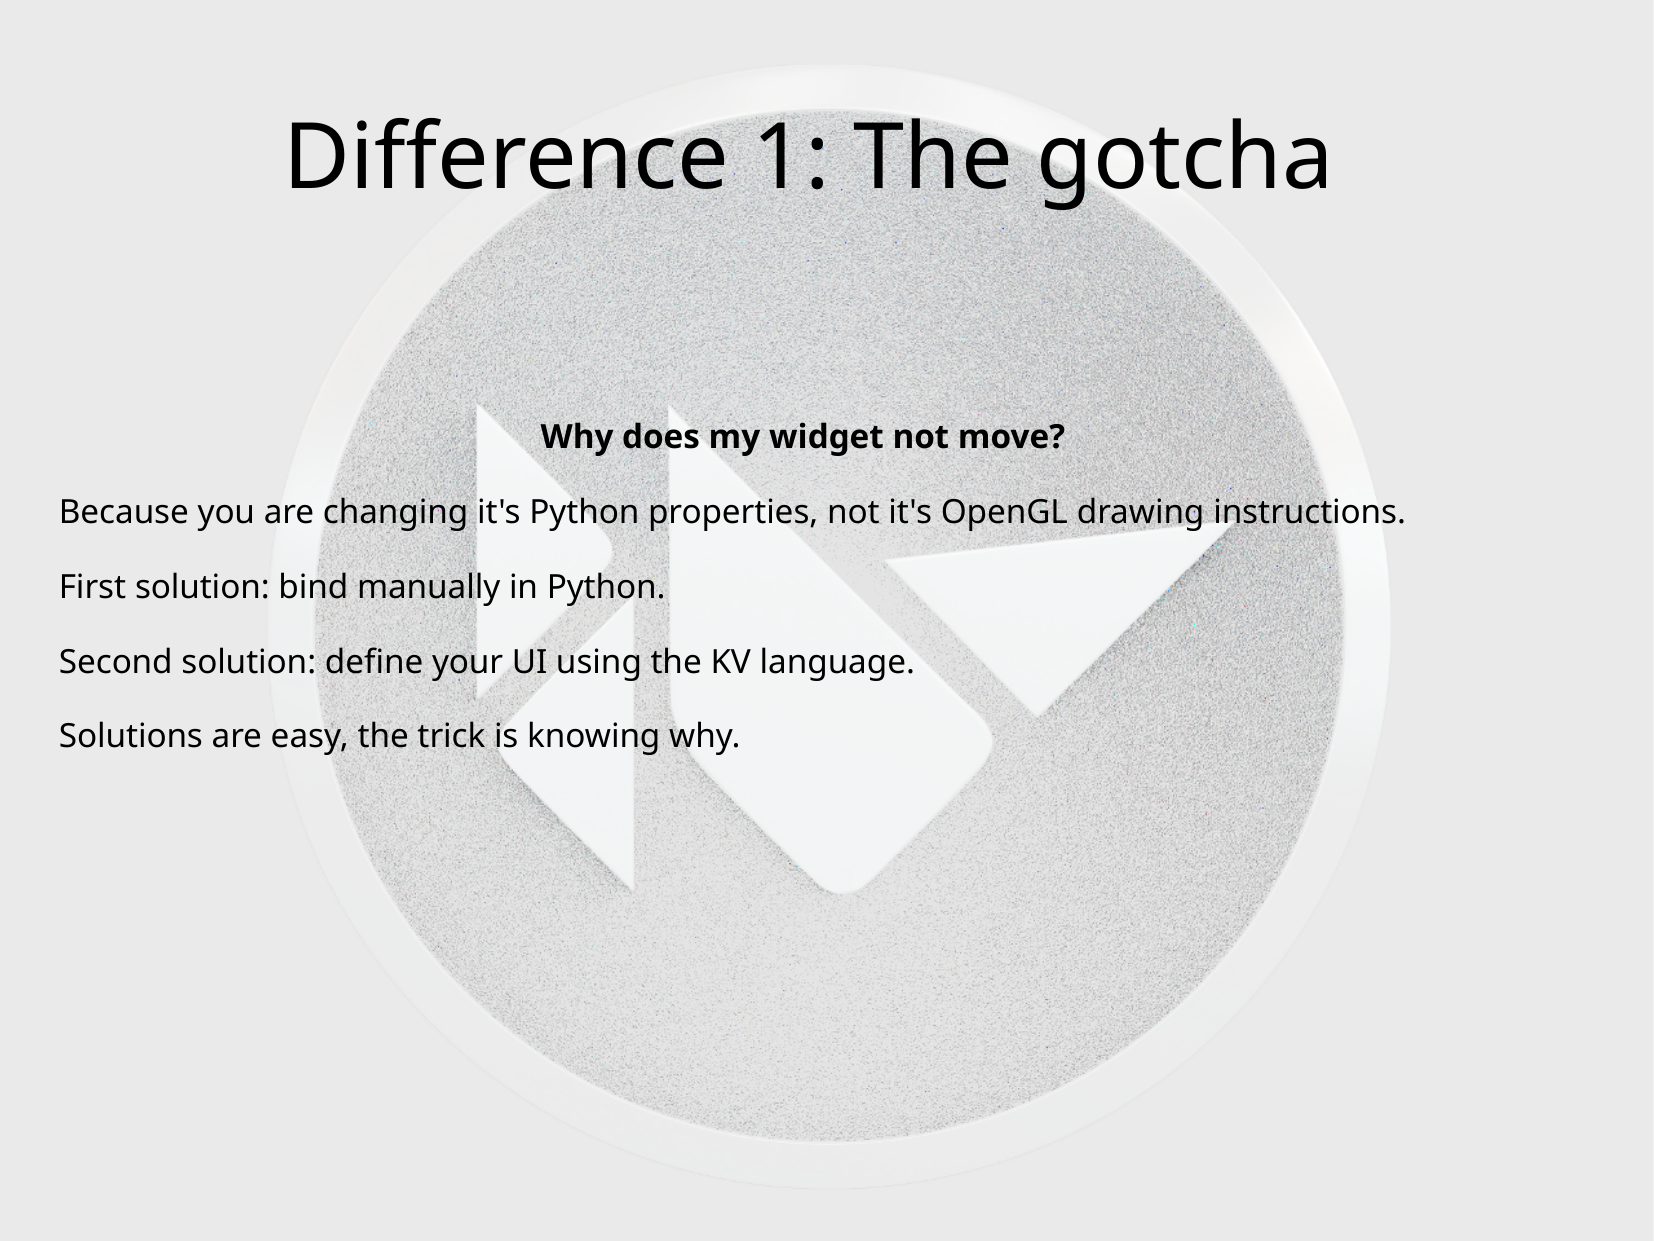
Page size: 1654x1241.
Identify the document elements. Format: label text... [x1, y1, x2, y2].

picture [0, 0, 1654, 1241]
list Why does my widget not move? Because you are changing it's Python properties, not it's OpenGL drawing instructions. First solution: bind manually in Python. Second solution: define your UI using the KV language. Solutions are easy, the trick is knowing why. [59, 413, 1548, 916]
title Difference 1: The gotcha [82, 49, 1536, 257]
